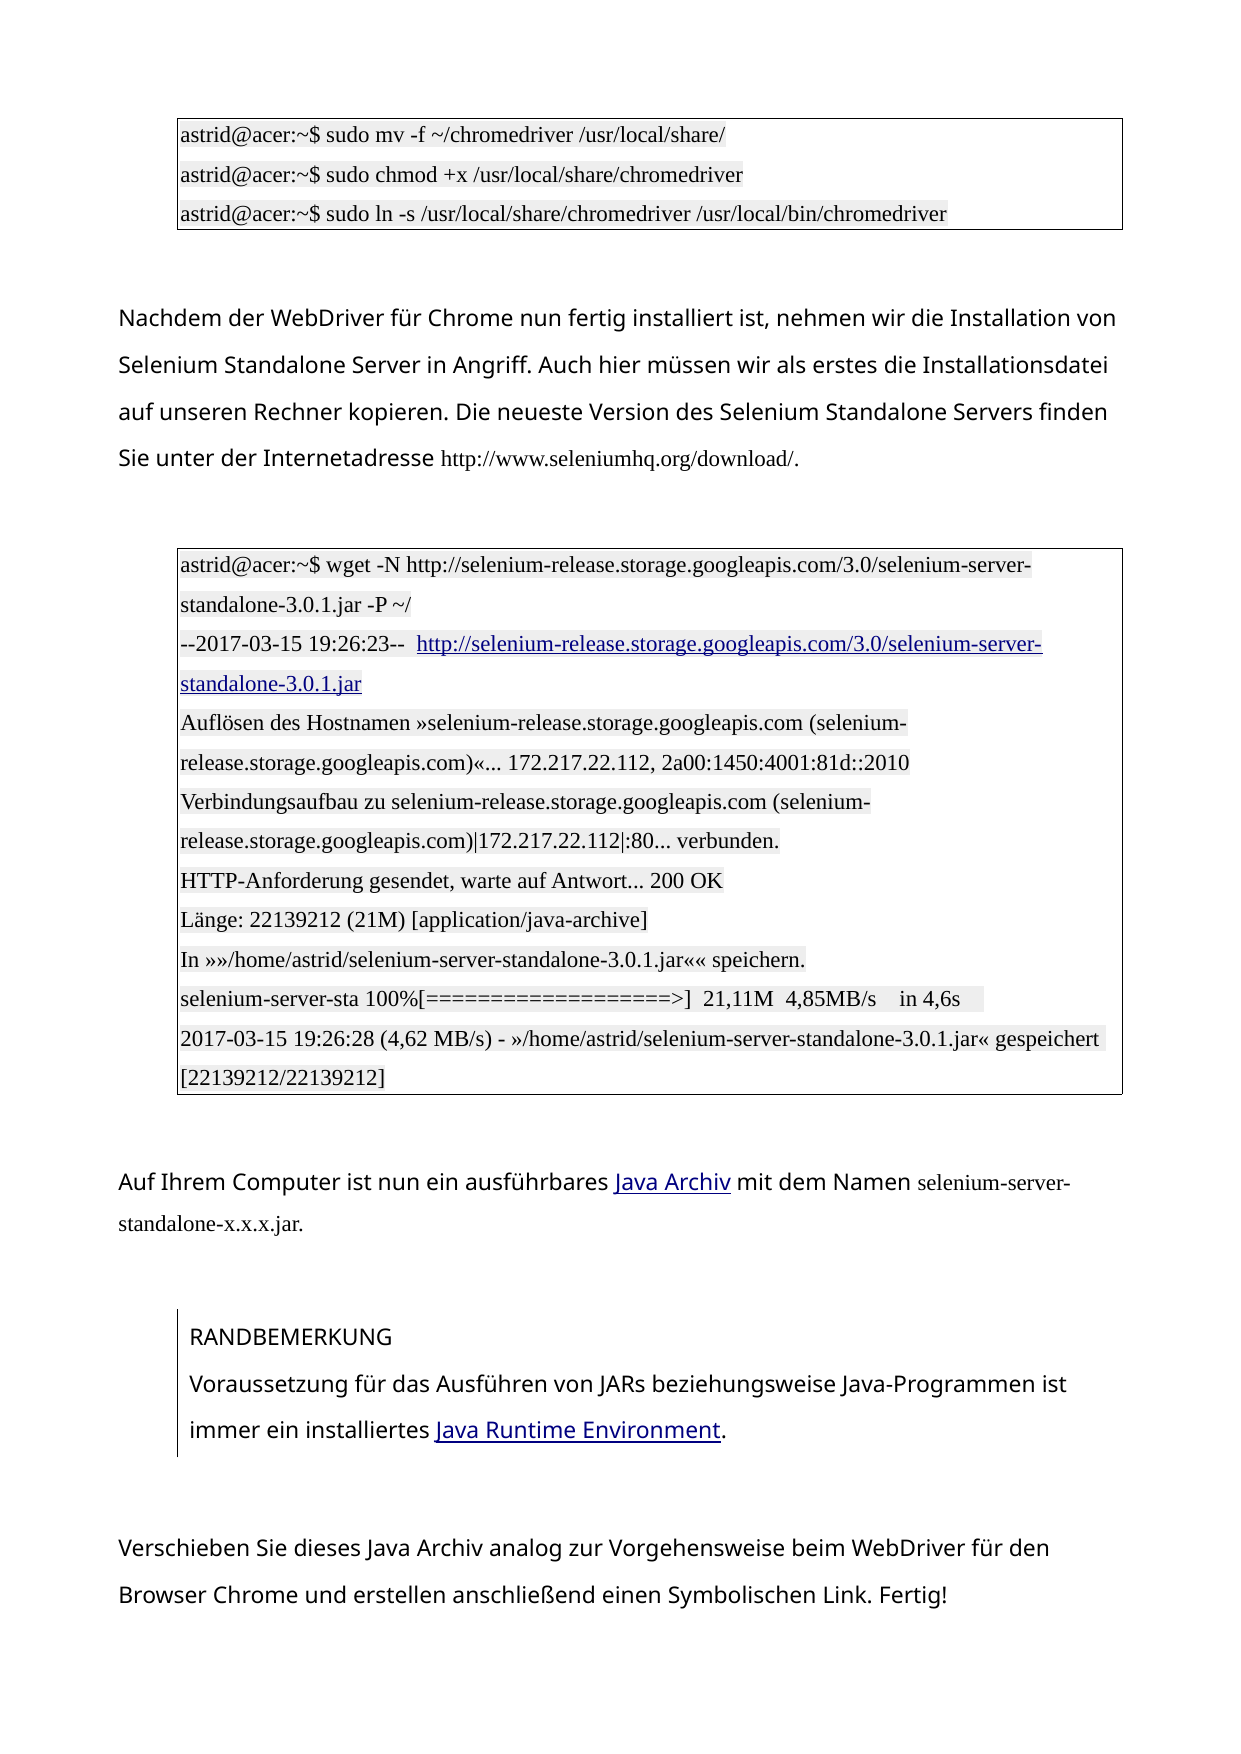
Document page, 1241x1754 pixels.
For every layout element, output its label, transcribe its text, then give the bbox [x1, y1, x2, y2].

text astrid@acer:~$ sudo mv -f ~/chromedriver /usr/local/share/ astrid@acer:~$ sudo chmod +x /usr/local/share/chromedriver astrid@acer:~$ sudo ln -s /usr/local/share/chromedriver /usr/local/bin/chromedriver [178, 119, 1122, 229]
text astrid@acer:~$ wget -N http://selenium-release.storage.googleapis.com/3.0/selenium-server-standalone-3.0.1.jar -P ~/ --2017-03-15 19:26:23-- http://selenium-release.storage.googleapis.com/3.0/selenium-server-standalone-3.0.1.jar Auflösen des Hostnamen »selenium-release.storage.googleapis.com (selenium-release.storage.googleapis.com)«... 172.217.22.112, 2a00:1450:4001:81d::2010 Verbindungsaufbau zu selenium-release.storage.googleapis.com (selenium-release.storage.googleapis.com)|172.217.22.112|:80... verbunden. HTTP-Anforderung gesendet, warte auf Antwort... 200 OK Länge: 22139212 (21M) [application/java-archive] In »»/home/astrid/selenium-server-standalone-3.0.1.jar«« speichern. selenium-server-sta 100%[===================>] 21,11M 4,85MB/s in 4,6s 2017-03-15 19:26:28 (4,62 MB/s) - »/home/astrid/selenium-server-standalone-3.0.1.jar« gespeichert [22139212/22139212] [178, 549, 1122, 1094]
text Verschieben Sie dieses Java Archiv analog zur Vorgehensweise beim WebDriver für den Browser Chrome und erstellen anschließend einen Symbolischen Link. Fertig! [118, 1532, 1122, 1610]
text Auf Ihrem Computer ist nun ein ausführbares Java Archiv mit dem Namen selenium-server-standalone-x.x.x.jar. [118, 1166, 1122, 1237]
text Nachdem der WebDriver für Chrome nun fertig installiert ist, nehmen wir die Installation von Selenium Standalone Server in Angriff. Auch hier müssen wir als erstes die Installationsdatei auf unseren Rechner kopieren. Die neueste Version des Selenium Standalone Servers finden Sie unter der Internetadresse http://www.seleniumhq.org/download/. [118, 302, 1122, 473]
text RANDBEMERKUNG Voraussetzung für das Ausführen von JARs beziehungsweise Java-Programmen ist immer ein installiertes Java Runtime Environment. [178, 1309, 1122, 1457]
